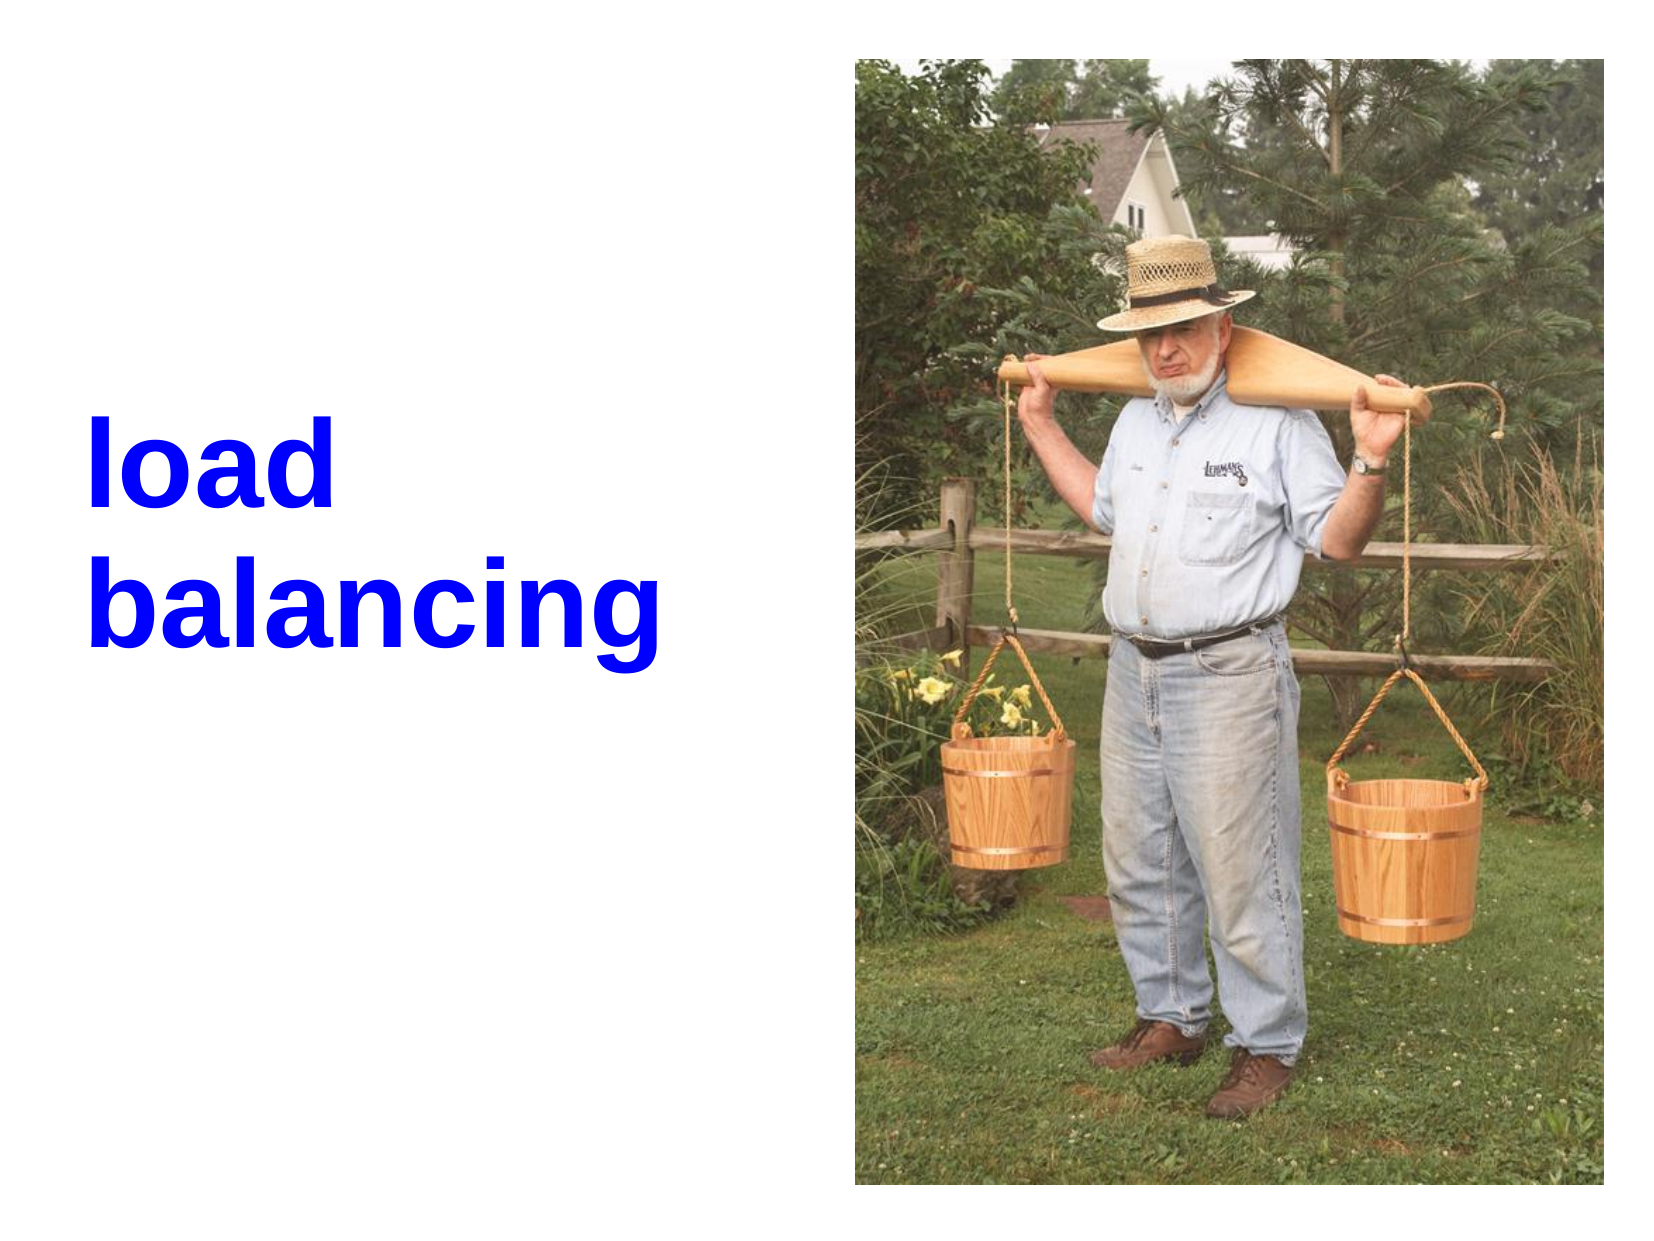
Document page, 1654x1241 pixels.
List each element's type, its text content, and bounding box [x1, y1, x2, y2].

title load balancing [83, 394, 855, 675]
picture [855, 59, 1604, 1186]
